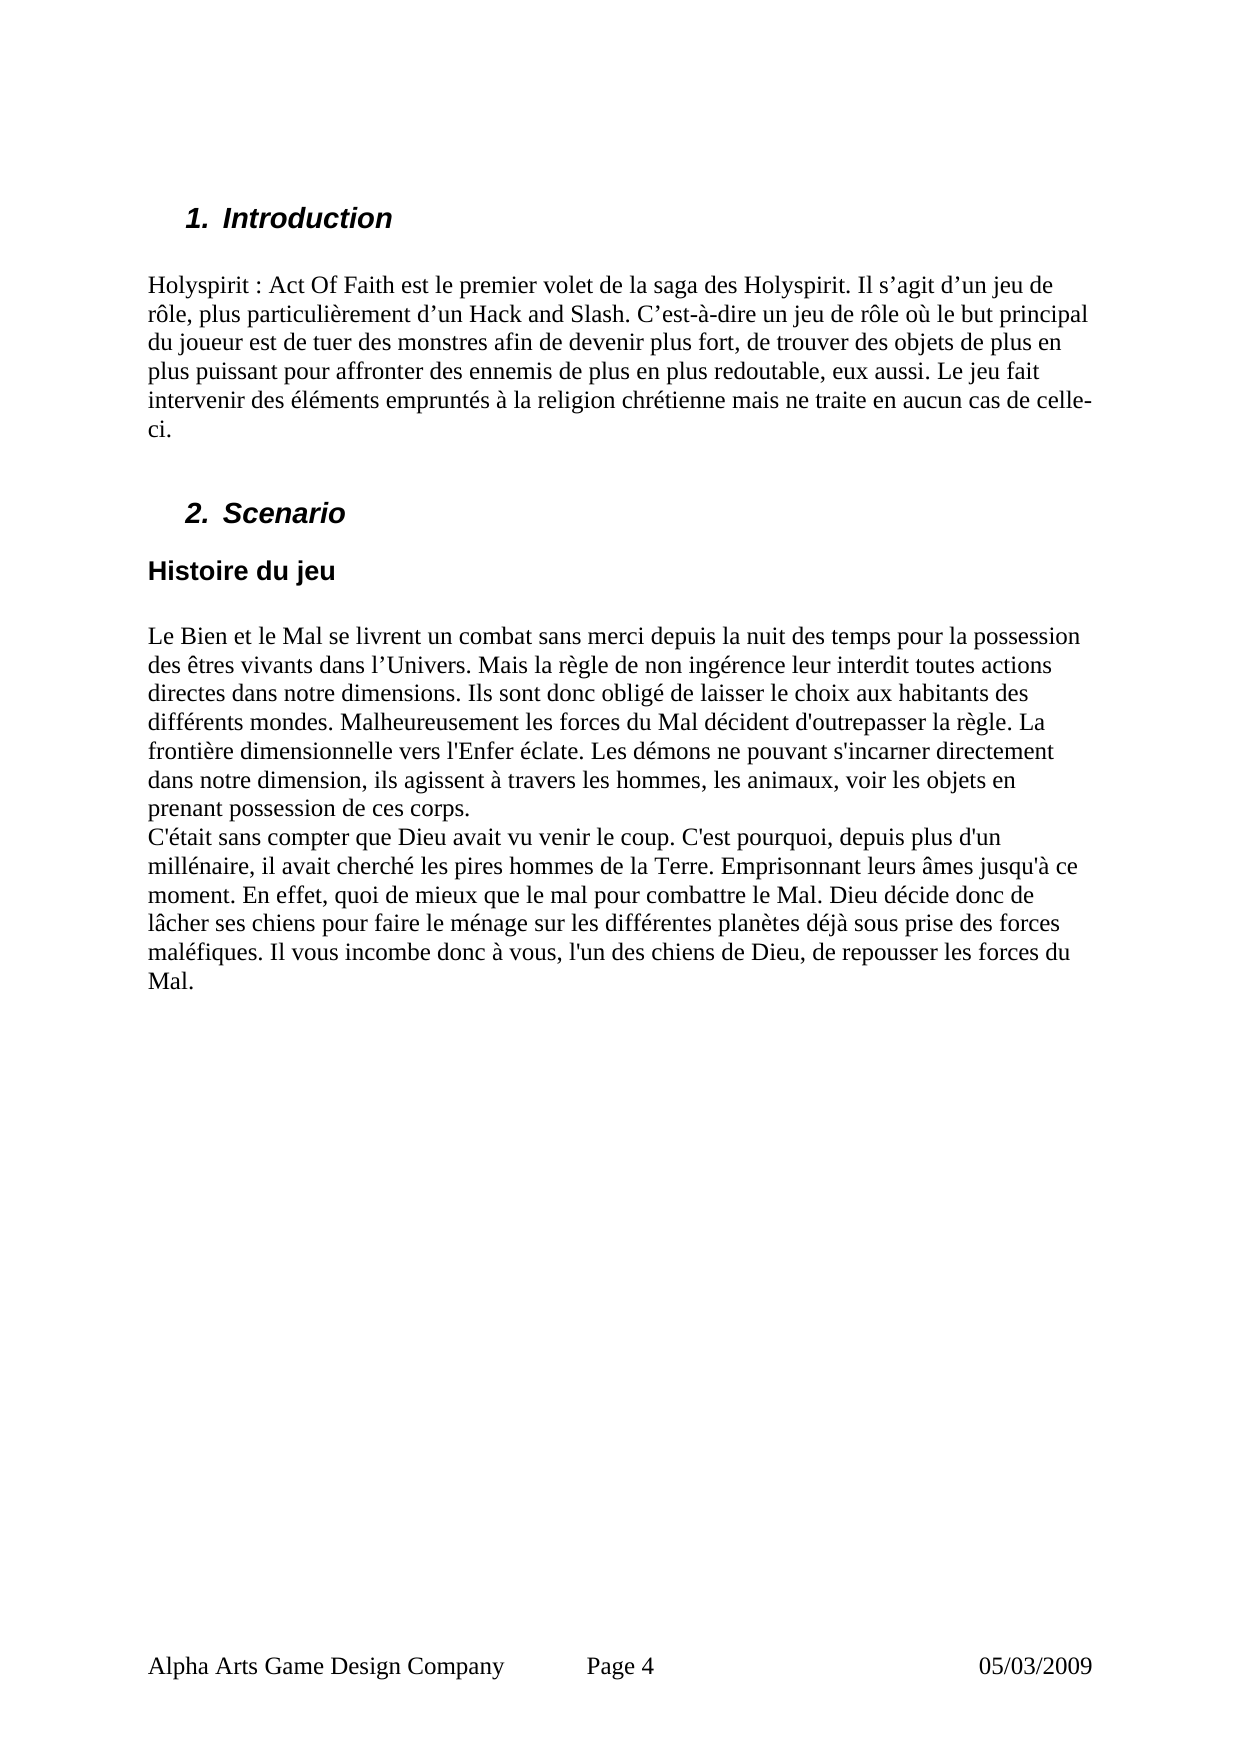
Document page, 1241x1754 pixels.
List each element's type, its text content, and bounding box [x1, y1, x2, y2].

text Holyspirit : Act Of Faith est le premier volet de la saga des Holyspirit. Il s’agit d’un jeu de rôle, plus particulièrement d’un Hack and Slash. C’est-à-dire un jeu de rôle où le but principal du joueur est de tuer des monstres afin de devenir plus fort, de trouver des objets de plus en plus puissant pour affronter des ennemis de plus en plus redoutable, eux aussi. Le jeu fait intervenir des éléments empruntés à la religion chrétienne mais ne traite en aucun cas de celle-ci. [148, 270, 1092, 442]
text Le Bien et le Mal se livrent un combat sans merci depuis la nuit des temps pour la possession des êtres vivants dans l’Univers. Mais la règle de non ingérence leur interdit toutes actions directes dans notre dimensions. Ils sont donc obligé de laisser le choix aux habitants des différents mondes. Malheureusement les forces du Mal décident d'outrepasser la règle. La frontière dimensionnelle vers l'Enfer éclate. Les démons ne pouvant s'incarner directement dans notre dimension, ils agissent à travers les hommes, les animaux, voir les objets en prenant possession de ces corps. [148, 621, 1092, 822]
subtitle Introduction [185, 201, 1092, 235]
subtitle Scenario [185, 496, 1092, 530]
text C'était sans compter que Dieu avait vu venir le coup. C'est pourquoi, depuis plus d'un millénaire, il avait cherché les pires hommes de la Terre. Emprisonnant leurs âmes jusqu'à ce moment. En effet, quoi de mieux que le mal pour combattre le Mal. Dieu décide donc de lâcher ses chiens pour faire le ménage sur les différentes planètes déjà sous prise des forces maléfiques. Il vous incombe donc à vous, l'un des chiens de Dieu, de repousser les forces du Mal. [148, 822, 1092, 995]
subtitle Histoire du jeu [148, 555, 1092, 586]
